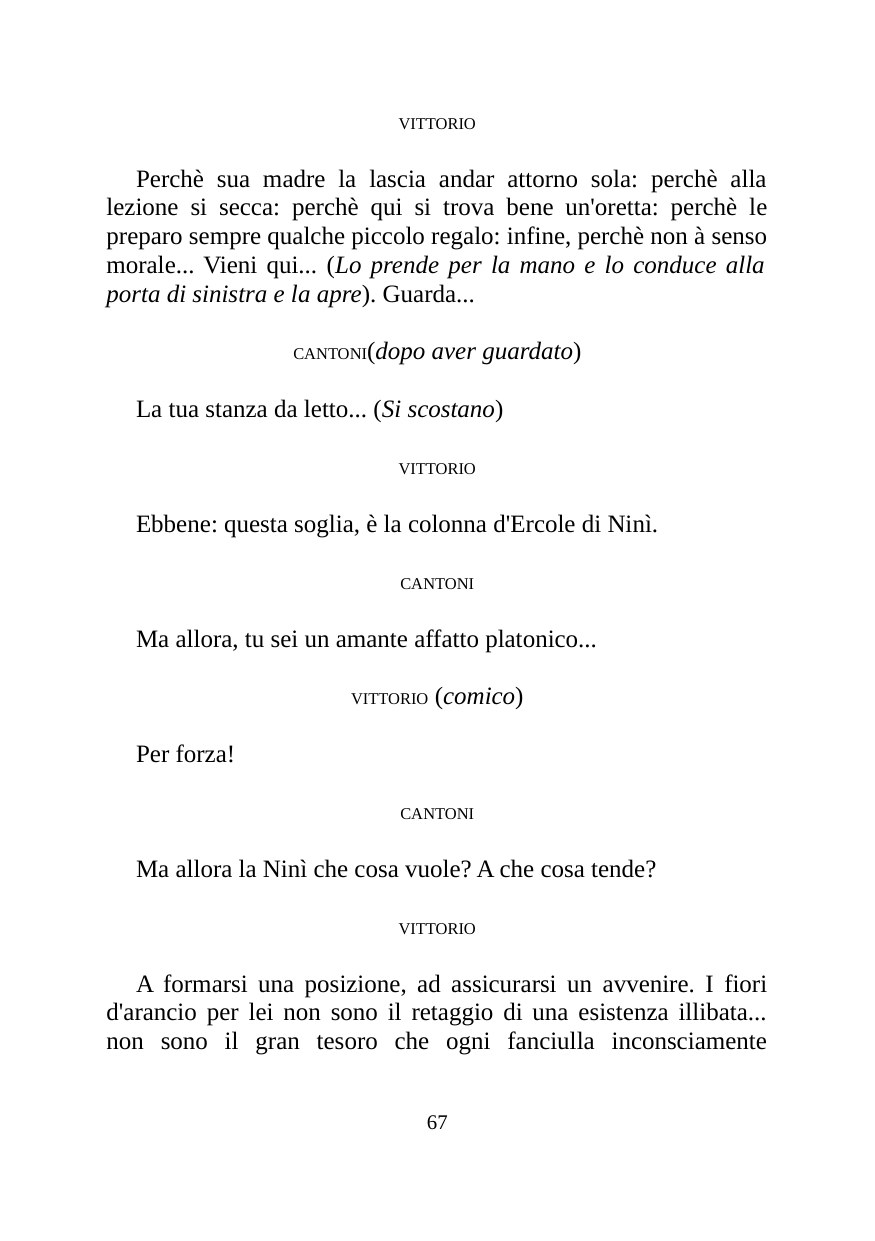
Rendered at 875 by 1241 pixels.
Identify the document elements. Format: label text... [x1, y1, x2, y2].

text vittorio [106, 451, 768, 480]
text vittorio (comico) [106, 681, 768, 710]
text La tua stanza da letto... (Si scostano) [106, 394, 768, 422]
text cantoni(dopo aver guardato) [106, 336, 768, 365]
text Ma allora la Ninì che cosa vuole? A che cosa tende? [106, 854, 768, 882]
text Ma allora, tu sei un amante affatto platonico... [106, 624, 768, 652]
text vittorio [106, 106, 768, 135]
text cantoni [106, 796, 768, 825]
text Perchè sua madre la lascia andar attorno sola: perchè alla lezione si secca: perchè qui si trova bene un'oretta: perchè le preparo sempre qualche piccolo regalo: infine, perchè non à senso morale... Vieni qui... (Lo prende per la mano e lo conduce alla porta di sinistra e la apre). Guarda... [106, 164, 768, 307]
text Ebbene: questa soglia, è la colonna d'Ercole di Ninì. [106, 509, 768, 537]
text cantoni [106, 566, 768, 595]
text Per forza! [106, 739, 768, 767]
text vittorio [106, 911, 768, 940]
text A formarsi una posizione, ad assicurarsi un avvenire. I fiori d'arancio per lei non sono il retaggio di una esistenza illibata... non sono il gran tesoro che ogni fanciulla inconsciamente [106, 969, 768, 1055]
